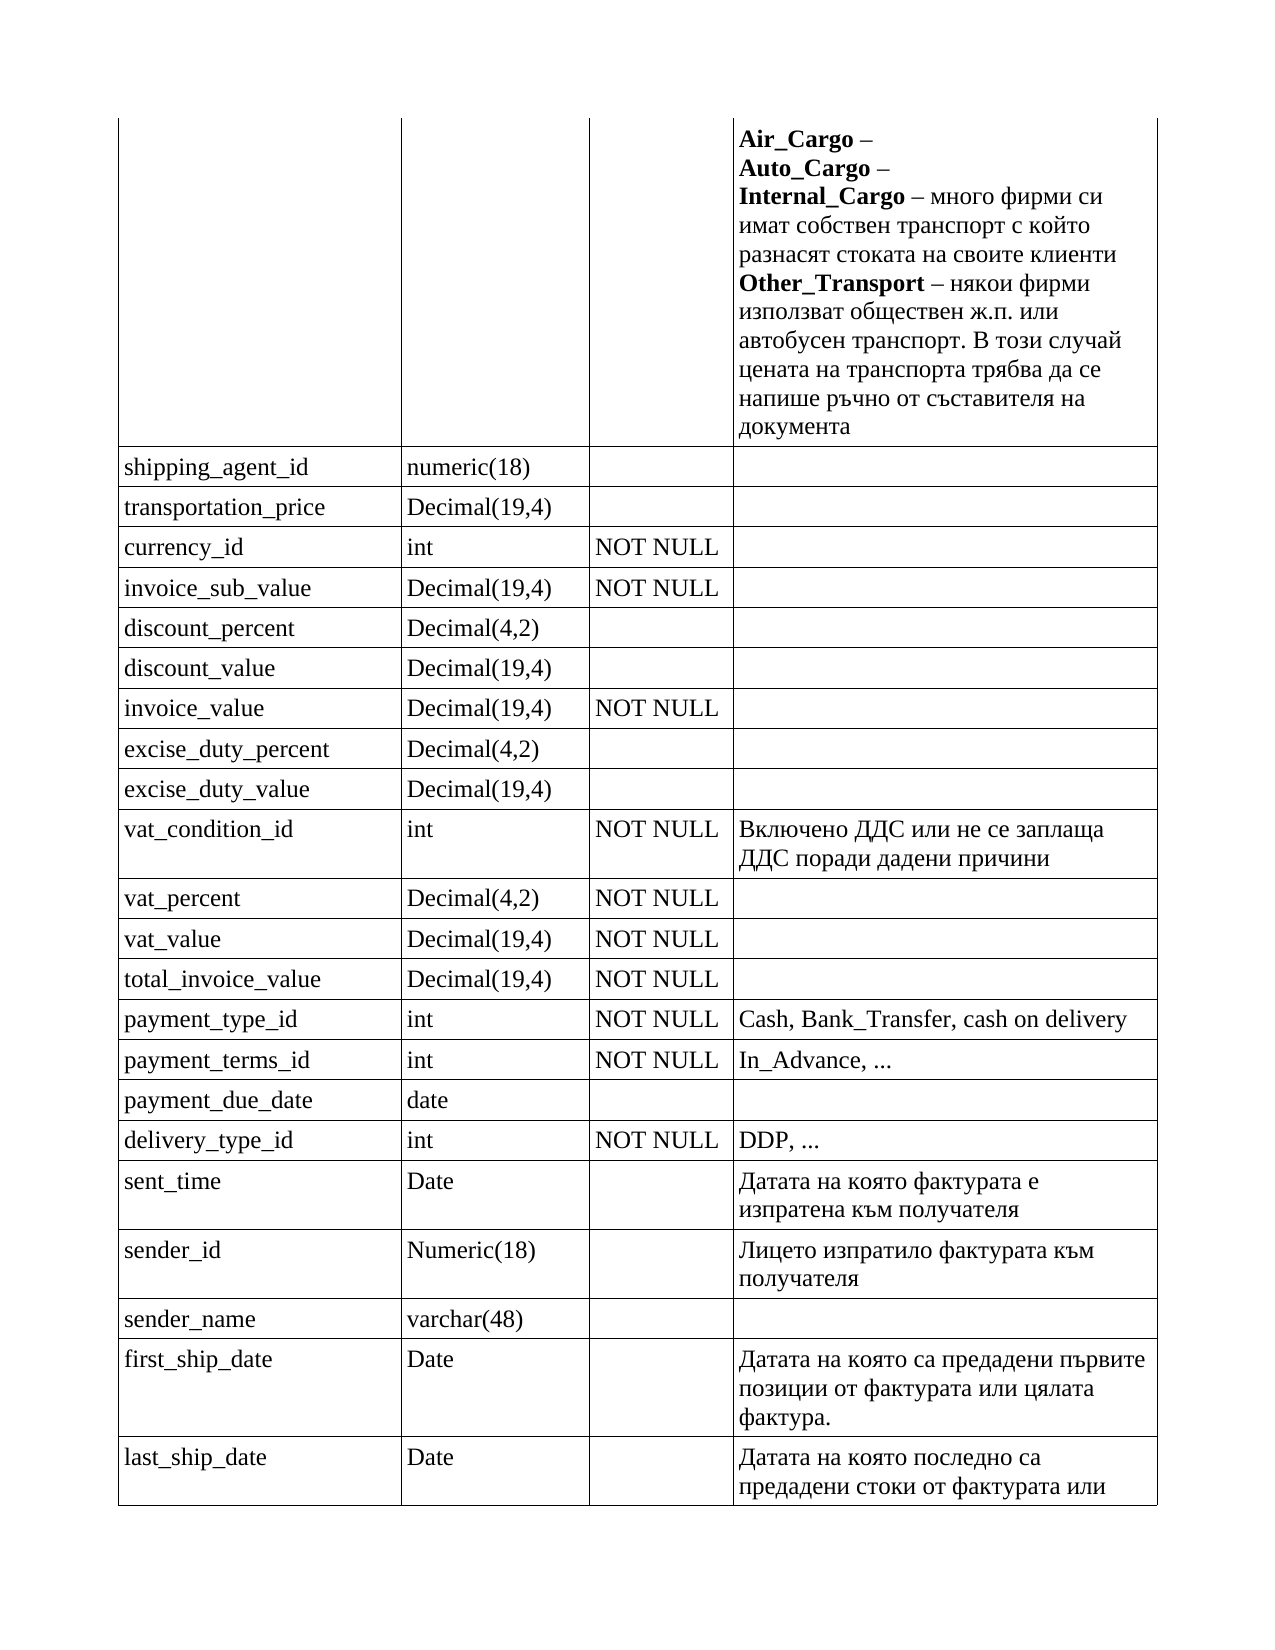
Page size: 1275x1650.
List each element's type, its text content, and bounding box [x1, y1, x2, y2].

table_cell Decimal(4,2) [402, 729, 589, 768]
table_cell [119, 118, 401, 446]
table_cell Включено ДДС или не се заплаща ДДС поради дадени причини [734, 810, 1157, 878]
table_cell last_ship_date [119, 1437, 401, 1505]
table_cell [402, 118, 589, 446]
table_cell Decimal(19,4) [402, 648, 589, 688]
table_cell discount_value [119, 648, 401, 688]
table_cell payment_terms_id [119, 1040, 401, 1079]
table_cell int [402, 1121, 589, 1160]
table_cell date [402, 1080, 589, 1120]
table_cell [590, 648, 733, 688]
table_cell Датата на която последно са предадени стоки от фактурата или [734, 1437, 1157, 1505]
table_cell Air_Cargo – Auto_Cargo – Internal_Cargo – много фирми си имат собствен транспорт с който разнасят стоката на своите клиенти Other_Transport – някои фирми използват обществен ж.п. или автобусен транспорт. В този случай цената на транспорта трябва да се напише ръчно от съставителя на документа [734, 118, 1157, 446]
table_cell sender_name [119, 1299, 401, 1338]
table_cell Numeric(18) [402, 1230, 589, 1298]
table_cell [734, 879, 1157, 918]
table_cell Date [402, 1339, 589, 1436]
table_cell NOT NULL [590, 1040, 733, 1079]
table_cell Decimal(19,4) [402, 769, 589, 809]
table_cell [734, 527, 1157, 567]
table_cell [734, 1299, 1157, 1338]
table_cell NOT NULL [590, 689, 733, 728]
table_cell Decimal(4,2) [402, 879, 589, 918]
table_cell currency_id [119, 527, 401, 567]
table_cell [734, 568, 1157, 607]
table_cell [590, 447, 733, 486]
table_cell NOT NULL [590, 1000, 733, 1039]
table_cell numeric(18) [402, 447, 589, 486]
table_cell varchar(48) [402, 1299, 589, 1338]
table_cell int [402, 810, 589, 878]
table_cell vat_percent [119, 879, 401, 918]
table_cell [590, 1299, 733, 1338]
table_cell vat_condition_id [119, 810, 401, 878]
table_cell Cash, Bank_Transfer, cash on delivery [734, 1000, 1157, 1039]
table_cell excise_duty_percent [119, 729, 401, 768]
table_cell Decimal(4,2) [402, 608, 589, 647]
table_cell Датата на която са предадени първите позиции от фактурата или цялата фактура. [734, 1339, 1157, 1436]
table_cell NOT NULL [590, 527, 733, 567]
table_cell [590, 1230, 733, 1298]
table_cell DDP, ... [734, 1121, 1157, 1160]
table_cell [590, 1080, 733, 1120]
table_cell payment_type_id [119, 1000, 401, 1039]
table_cell Decimal(19,4) [402, 487, 589, 526]
table_cell NOT NULL [590, 919, 733, 958]
table_cell NOT NULL [590, 810, 733, 878]
table_cell [734, 689, 1157, 728]
table_cell [734, 487, 1157, 526]
table_cell total_invoice_value [119, 959, 401, 999]
table_cell Decimal(19,4) [402, 959, 589, 999]
table_cell [590, 1437, 733, 1505]
table_cell NOT NULL [590, 959, 733, 999]
table_cell sent_time [119, 1161, 401, 1229]
table_cell int [402, 1000, 589, 1039]
table_cell [590, 118, 733, 446]
table_cell payment_due_date [119, 1080, 401, 1120]
table_cell int [402, 1040, 589, 1079]
table_cell transportation_price [119, 487, 401, 526]
table_cell Decimal(19,4) [402, 919, 589, 958]
table_cell In_Advance, ... [734, 1040, 1157, 1079]
table_cell [734, 648, 1157, 688]
table_cell discount_percent [119, 608, 401, 647]
table_cell invoice_sub_value [119, 568, 401, 607]
table_cell Date [402, 1161, 589, 1229]
table_cell Лицето изпратило фактурата към получателя [734, 1230, 1157, 1298]
table_cell [734, 919, 1157, 958]
table_cell [734, 1080, 1157, 1120]
table_cell invoice_value [119, 689, 401, 728]
table_cell shipping_agent_id [119, 447, 401, 486]
table_cell Датата на която фактурата е изпратена към получателя [734, 1161, 1157, 1229]
table_cell first_ship_date [119, 1339, 401, 1436]
table_cell int [402, 527, 589, 567]
table_cell [590, 608, 733, 647]
table_cell [590, 487, 733, 526]
table_cell NOT NULL [590, 568, 733, 607]
table_cell [734, 959, 1157, 999]
table_cell delivery_type_id [119, 1121, 401, 1160]
table_cell vat_value [119, 919, 401, 958]
table_cell [734, 769, 1157, 809]
table_cell NOT NULL [590, 1121, 733, 1160]
table_cell NOT NULL [590, 879, 733, 918]
table_cell [734, 608, 1157, 647]
table_cell Decimal(19,4) [402, 568, 589, 607]
table_cell excise_duty_value [119, 769, 401, 809]
table_cell Date [402, 1437, 589, 1505]
table_cell [590, 769, 733, 809]
table_cell [590, 729, 733, 768]
table_cell [734, 447, 1157, 486]
table_cell sender_id [119, 1230, 401, 1298]
table_cell [590, 1339, 733, 1436]
table_cell Decimal(19,4) [402, 689, 589, 728]
table_cell [734, 729, 1157, 768]
table_cell [590, 1161, 733, 1229]
